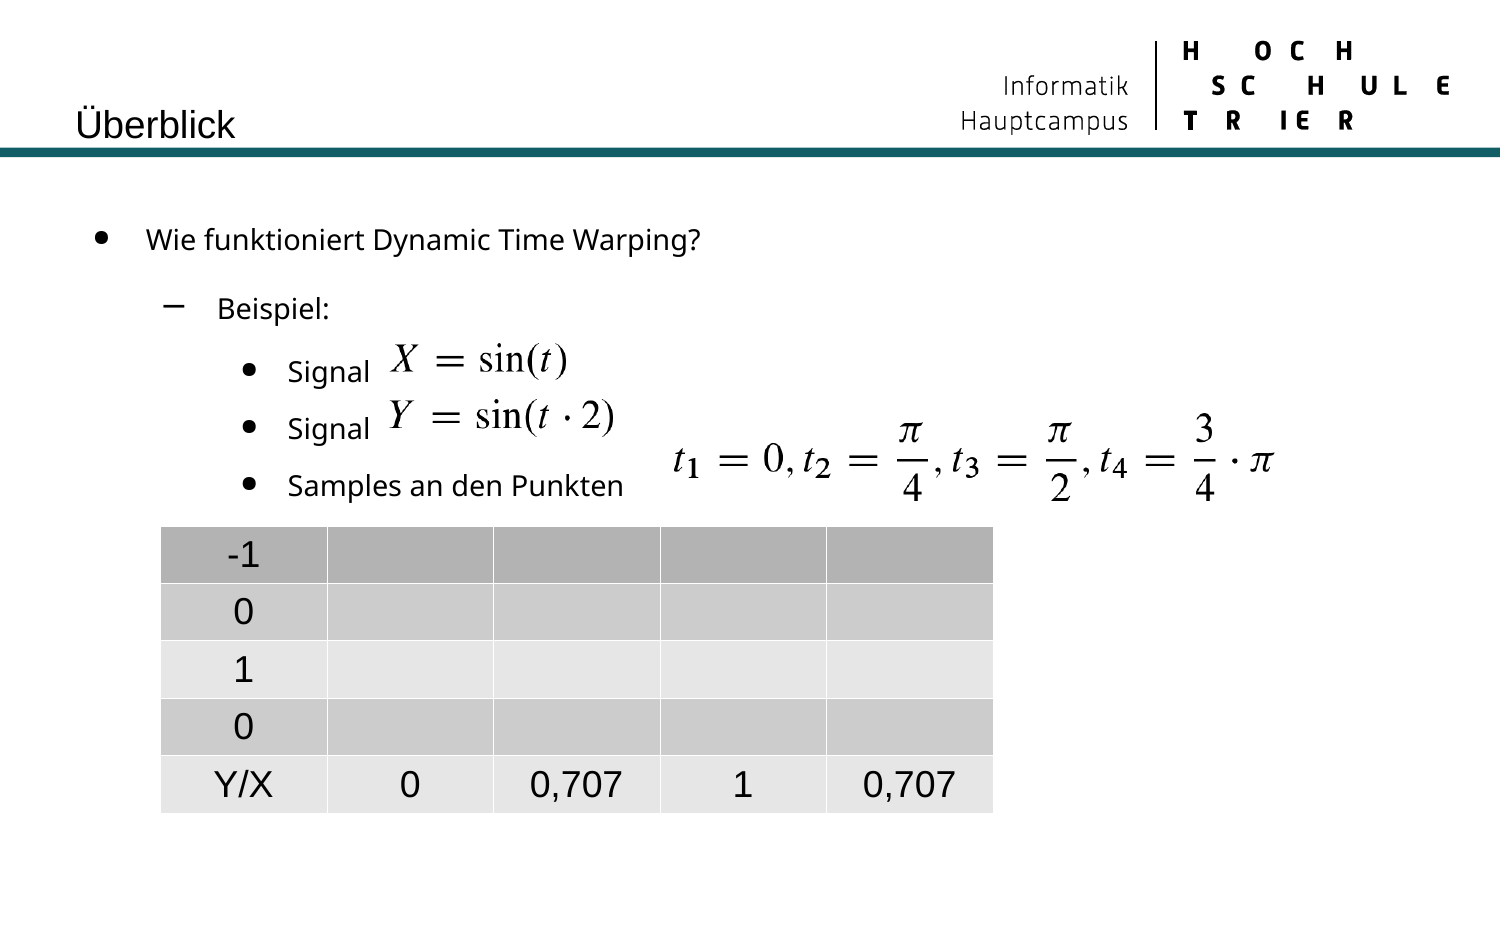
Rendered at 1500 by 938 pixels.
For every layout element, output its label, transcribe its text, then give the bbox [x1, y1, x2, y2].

table_cell [661, 641, 826, 698]
table_cell 1 [661, 756, 826, 813]
table_cell [827, 699, 993, 755]
table_cell [494, 584, 660, 640]
table_header [827, 527, 993, 583]
table_header [494, 527, 660, 583]
table_cell 0 [328, 756, 493, 813]
table_cell Y/X [161, 756, 327, 813]
list Wie funktioniert Dynamic Time Warping? Beispiel: Signal Signal Samples an den Punkten [75, 219, 1426, 863]
table_cell [328, 641, 493, 698]
table_cell 0 [161, 699, 327, 755]
table_cell [827, 641, 993, 698]
table_cell 0,707 [494, 756, 660, 813]
table_cell [328, 584, 493, 640]
table_cell 0 [161, 584, 327, 640]
table_cell [661, 699, 826, 755]
table_cell [661, 584, 826, 640]
table_header -1 [161, 527, 327, 583]
picture [673, 413, 1275, 501]
picture [389, 342, 566, 380]
table_cell [494, 641, 660, 698]
picture [389, 398, 613, 438]
table_cell 0,707 [827, 756, 993, 813]
table_cell [494, 699, 660, 755]
table_cell 1 [161, 641, 327, 698]
table_header [328, 527, 493, 583]
table_header [661, 527, 826, 583]
title Überblick [75, 37, 1425, 194]
table_cell [827, 584, 993, 640]
table_cell [328, 699, 493, 755]
